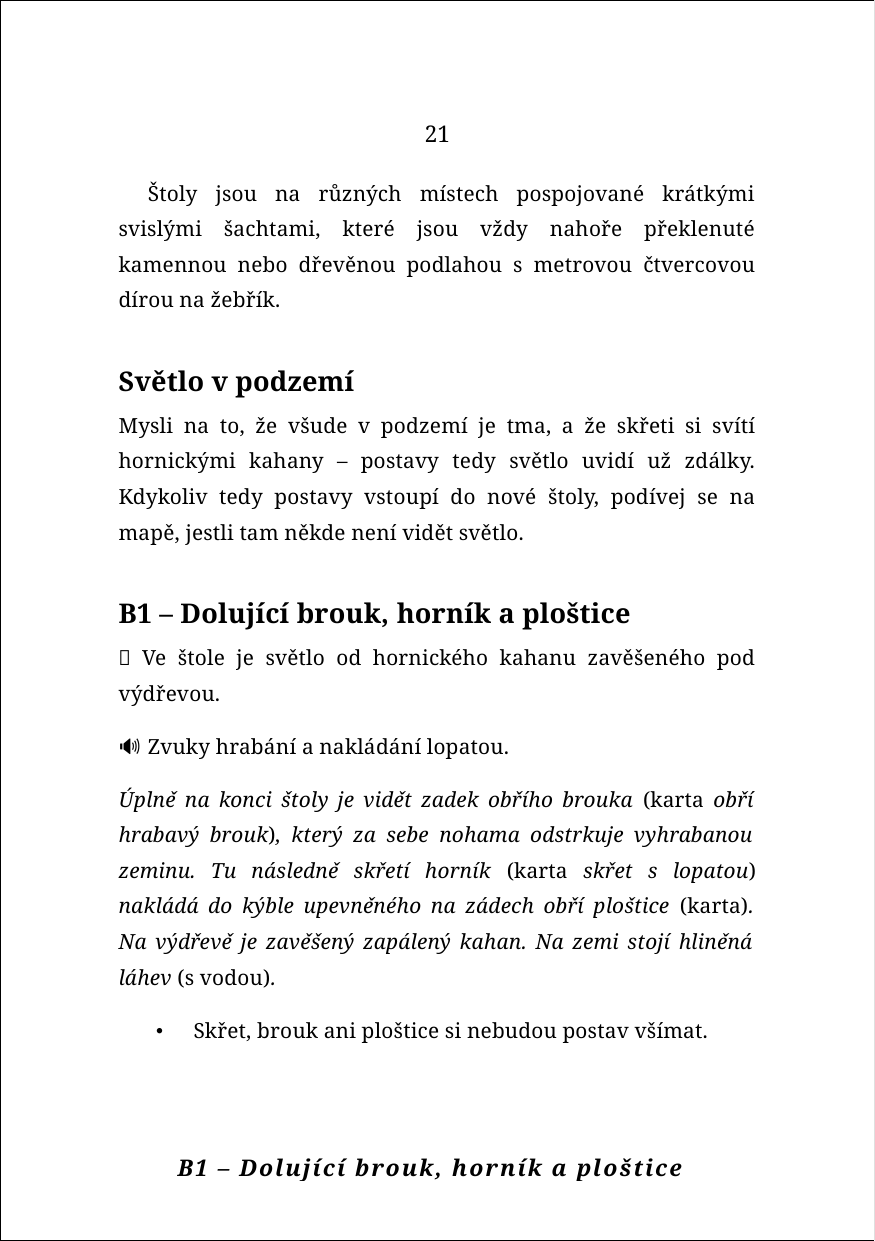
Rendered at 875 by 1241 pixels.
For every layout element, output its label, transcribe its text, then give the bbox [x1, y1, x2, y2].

text 💡 Ve štole je světlo od hornického kahanu zavěšeného pod výdřevou. [118, 643, 756, 707]
text Štoly jsou na různých místech pospojované krátkými svislými šachtami, které jsou vždy nahoře překlenuté kamennou nebo dřevěnou podlahou s metrovou čtvercovou dírou na žebřík. [118, 179, 756, 314]
text Úplně na konci štoly je vidět zadek obřího brouka (karta obří hrabavý brouk), který za sebe nohama odstrkuje vyhrabanou zeminu. Tu následně skřetí horník (karta skřet s lopatou) nakládá do kýble upevněného na zádech obří ploštice (karta). Na výdřevě je zavěšený zapálený kahan. Na zemi stojí hliněná láhev (s vodou). [118, 785, 756, 991]
list Skřet, brouk ani ploštice si nebudou postav všímat. [156, 1016, 756, 1044]
text 🔊 Zvuky hrabání a nakládání lopatou. [118, 732, 756, 760]
subtitle Světlo v podzemí [118, 362, 756, 399]
text Mysli na to, že všude v podzemí je tma, a že skřeti si svítí hornickými kahany – postavy tedy světlo uvidí už zdálky. Kdykoliv tedy postavy vstoupí do nové štoly, podívej se na mapě, jestli tam někde není vidět světlo. [118, 411, 756, 546]
subtitle B1 – Dolující brouk, horník a ploštice [118, 594, 756, 631]
